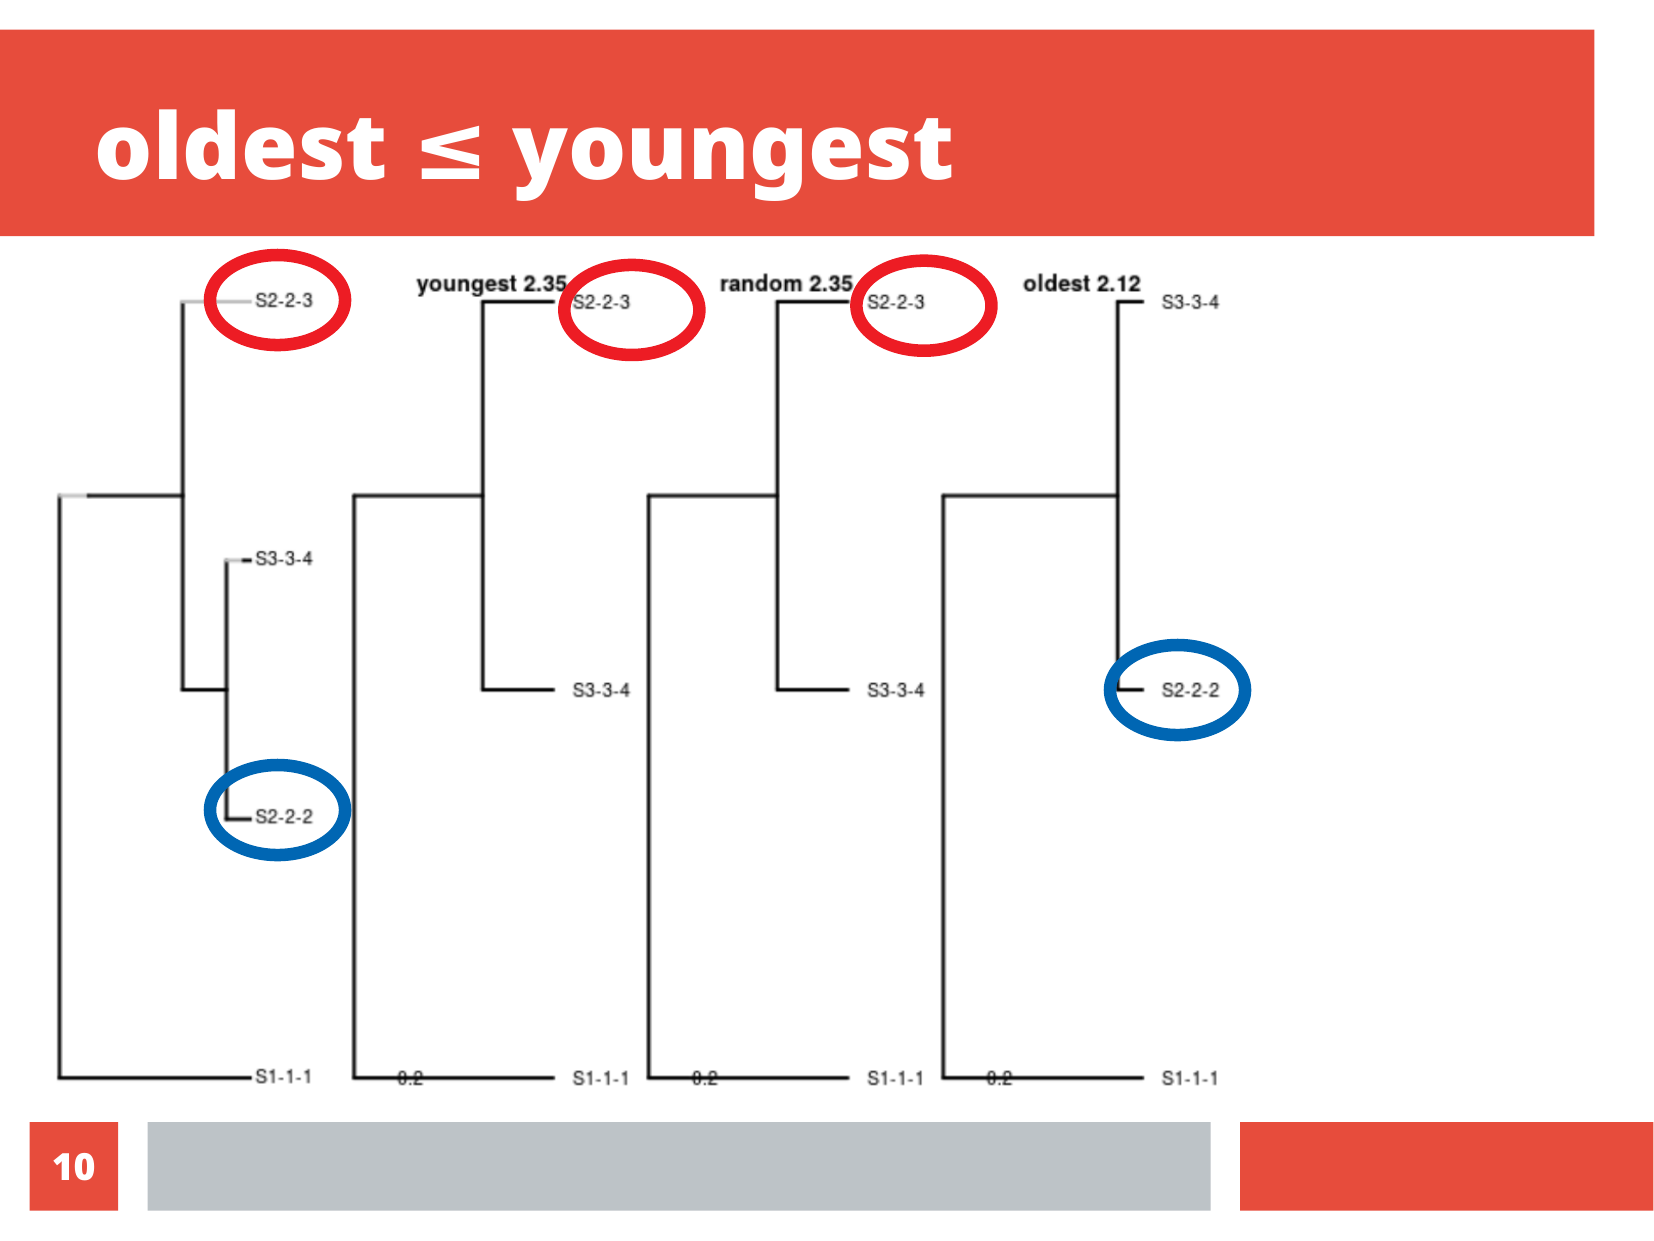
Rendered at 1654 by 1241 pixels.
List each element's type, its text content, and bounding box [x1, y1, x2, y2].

picture [863, 267, 985, 344]
picture [23, 254, 1276, 1102]
picture [217, 262, 338, 338]
title oldest ≤ youngest [59, 59, 1595, 207]
